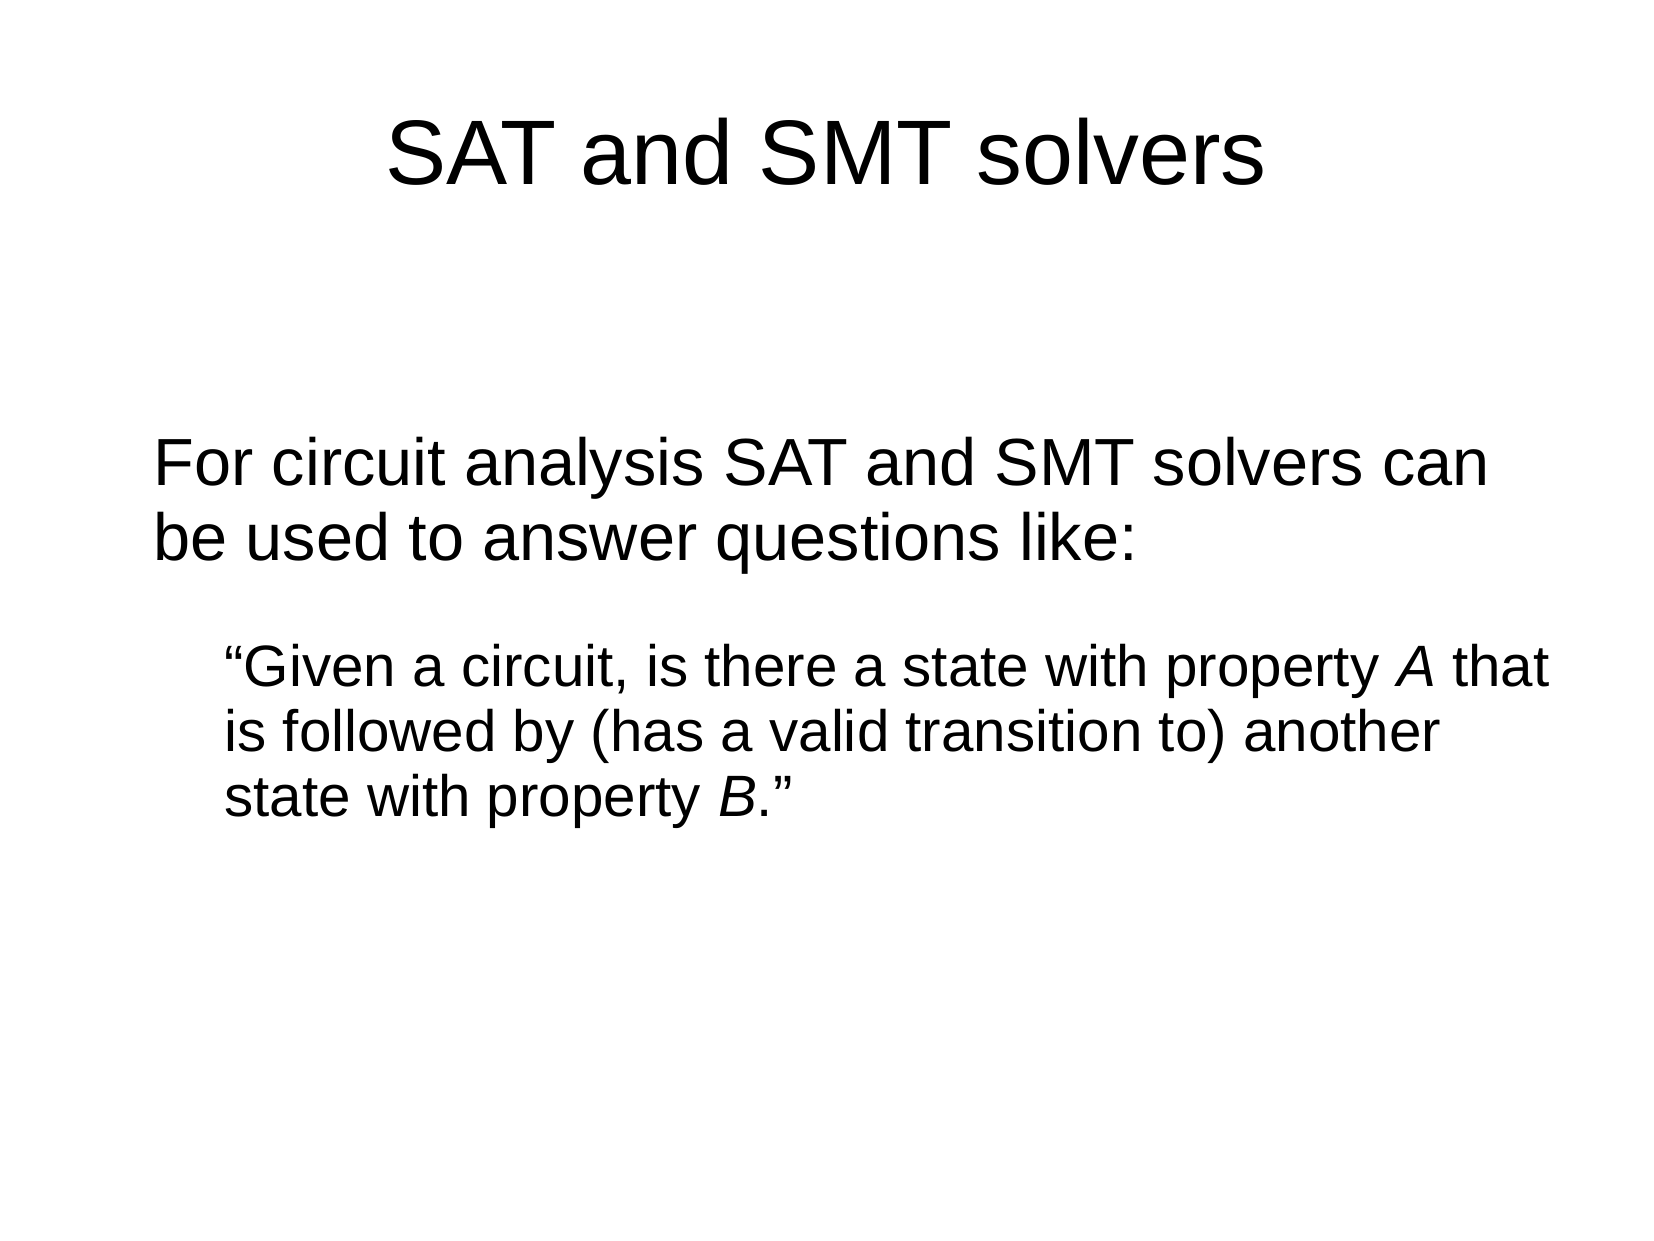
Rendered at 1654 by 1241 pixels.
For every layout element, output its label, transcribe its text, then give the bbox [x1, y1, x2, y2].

title SAT and SMT solvers [82, 49, 1571, 257]
list For circuit analysis SAT and SMT solvers can be used to answer questions like: “Given a circuit, is there a state with property A that is followed by (has a valid transition to) another state with property B.” [82, 425, 1571, 891]
